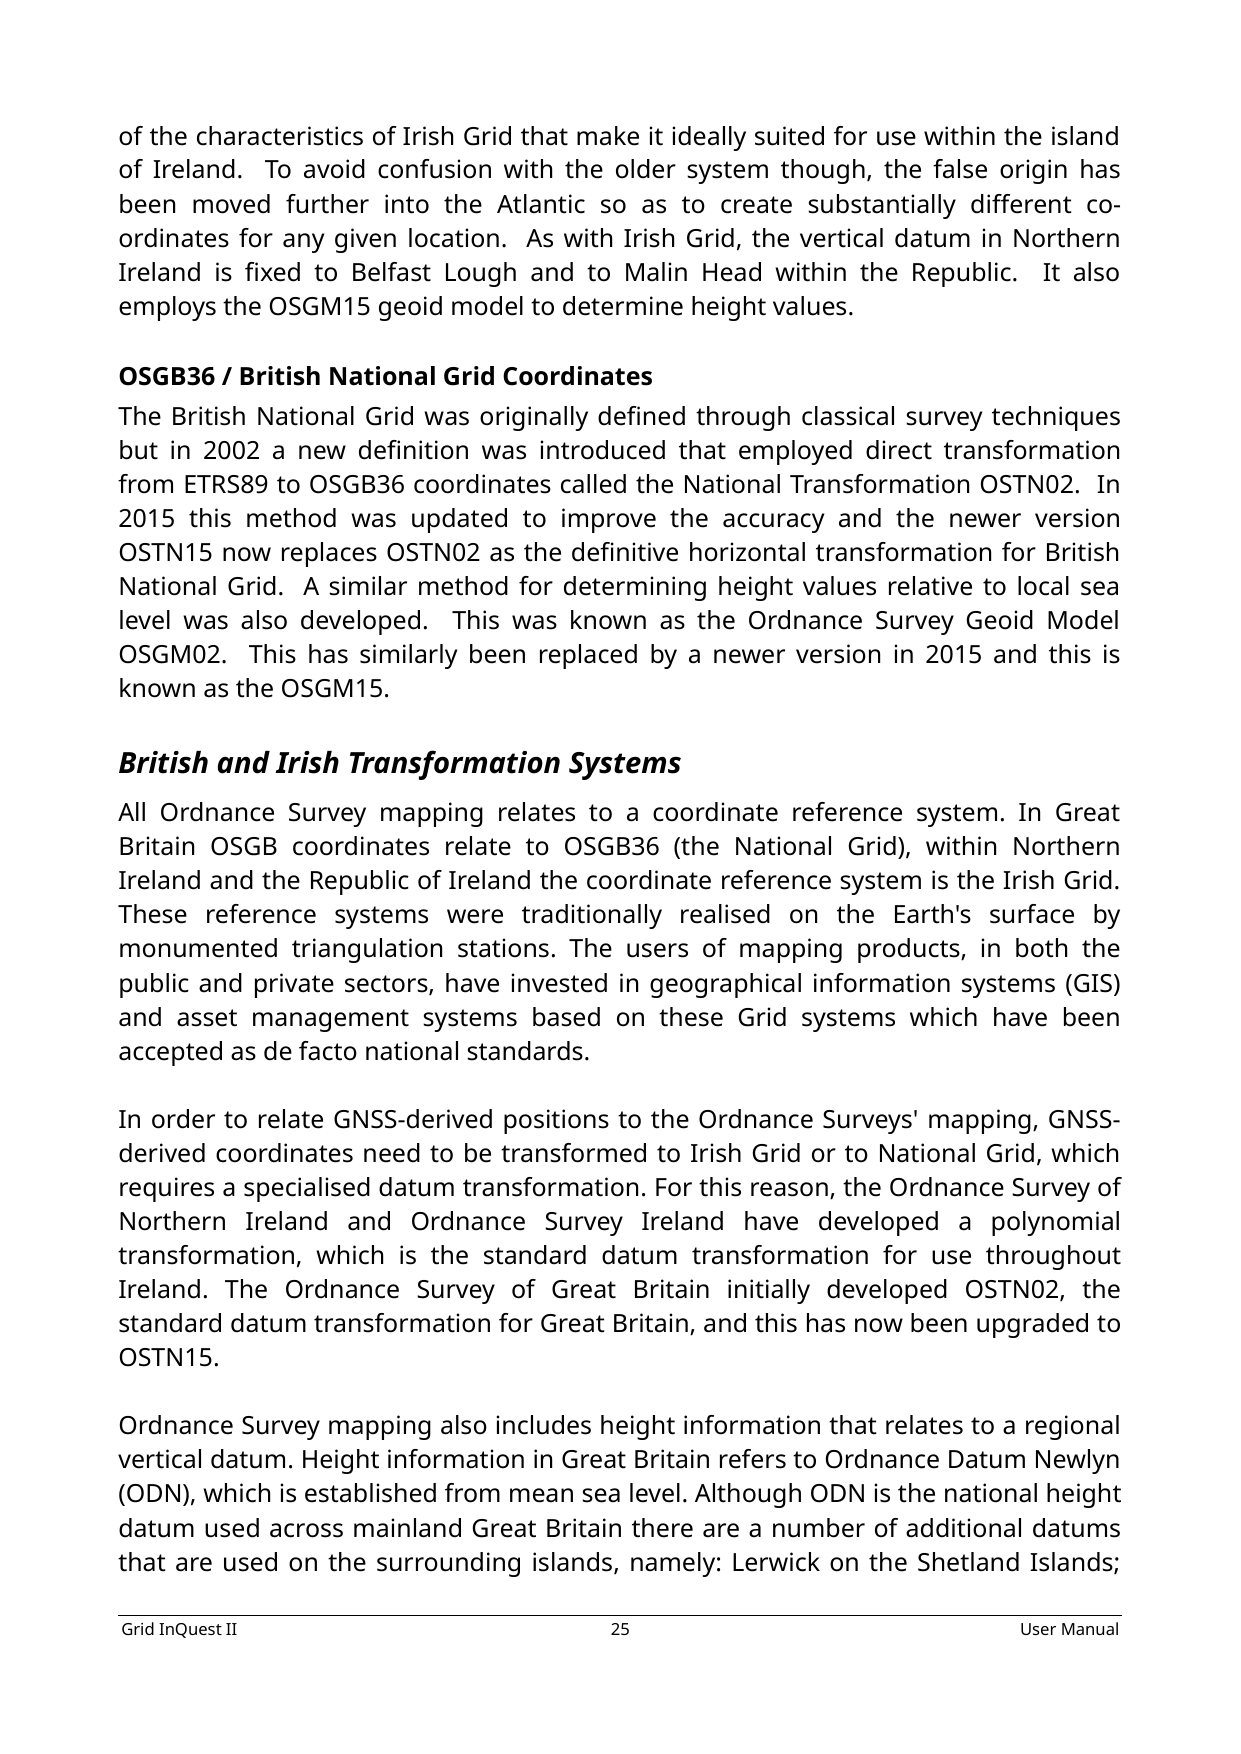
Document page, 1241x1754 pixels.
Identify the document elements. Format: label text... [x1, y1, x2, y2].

text In order to relate GNSS-derived positions to the Ordnance Surveys' mapping, GNSS-derived coordinates need to be transformed to Irish Grid or to National Grid, which requires a specialised datum transformation. For this reason, the Ordnance Survey of Northern Ireland and Ordnance Survey Ireland have developed a polynomial transformation, which is the standard datum transformation for use throughout Ireland. The Ordnance Survey of Great Britain initially developed OSTN02, the standard datum transformation for Great Britain, and this has now been upgraded to OSTN15. [118, 1101, 1122, 1374]
text The British National Grid was originally defined through classical survey techniques but in 2002 a new definition was introduced that employed direct transformation from ETRS89 to OSGB36 coordinates called the National Transformation OSTN02. In 2015 this method was updated to improve the accuracy and the newer version OSTN15 now replaces OSTN02 as the definitive horizontal transformation for British National Grid. A similar method for determining height values relative to local sea level was also developed. This was known as the Ordnance Survey Geoid Model OSGM02. This has similarly been replaced by a newer version in 2015 and this is known as the OSGM15. [118, 399, 1122, 705]
text Ordnance Survey mapping also includes height information that relates to a regional vertical datum. Height information in Great Britain refers to Ordnance Datum Newlyn (ODN), which is established from mean sea level. Although ODN is the national height datum used across mainland Great Britain there are a number of additional datums that are used on the surrounding islands, namely: Lerwick on the Shetland Islands; [118, 1408, 1122, 1578]
text of the characteristics of Irish Grid that make it ideally suited for use within the island of Ireland. To avoid confusion with the older system though, the false origin has been moved further into the Atlantic so as to create substantially different co-ordinates for any given location. As with Irish Grid, the vertical datum in Northern Ireland is fixed to Belfast Lough and to Malin Head within the Republic. It also employs the OSGM15 geoid model to determine height values. [118, 118, 1122, 322]
subtitle OSGB36 / British National Grid Coordinates [118, 359, 1122, 393]
subtitle British and Irish Transformation Systems [118, 743, 1122, 782]
text All Ordnance Survey mapping relates to a coordinate reference system. In Great Britain OSGB coordinates relate to OSGB36 (the National Grid), within Northern Ireland and the Republic of Ireland the coordinate reference system is the Irish Grid. These reference systems were traditionally realised on the Earth's surface by monumented triangulation stations. The users of mapping products, in both the public and private sectors, have invested in geographical information systems (GIS) and asset management systems based on these Grid systems which have been accepted as de facto national standards. [118, 795, 1122, 1067]
